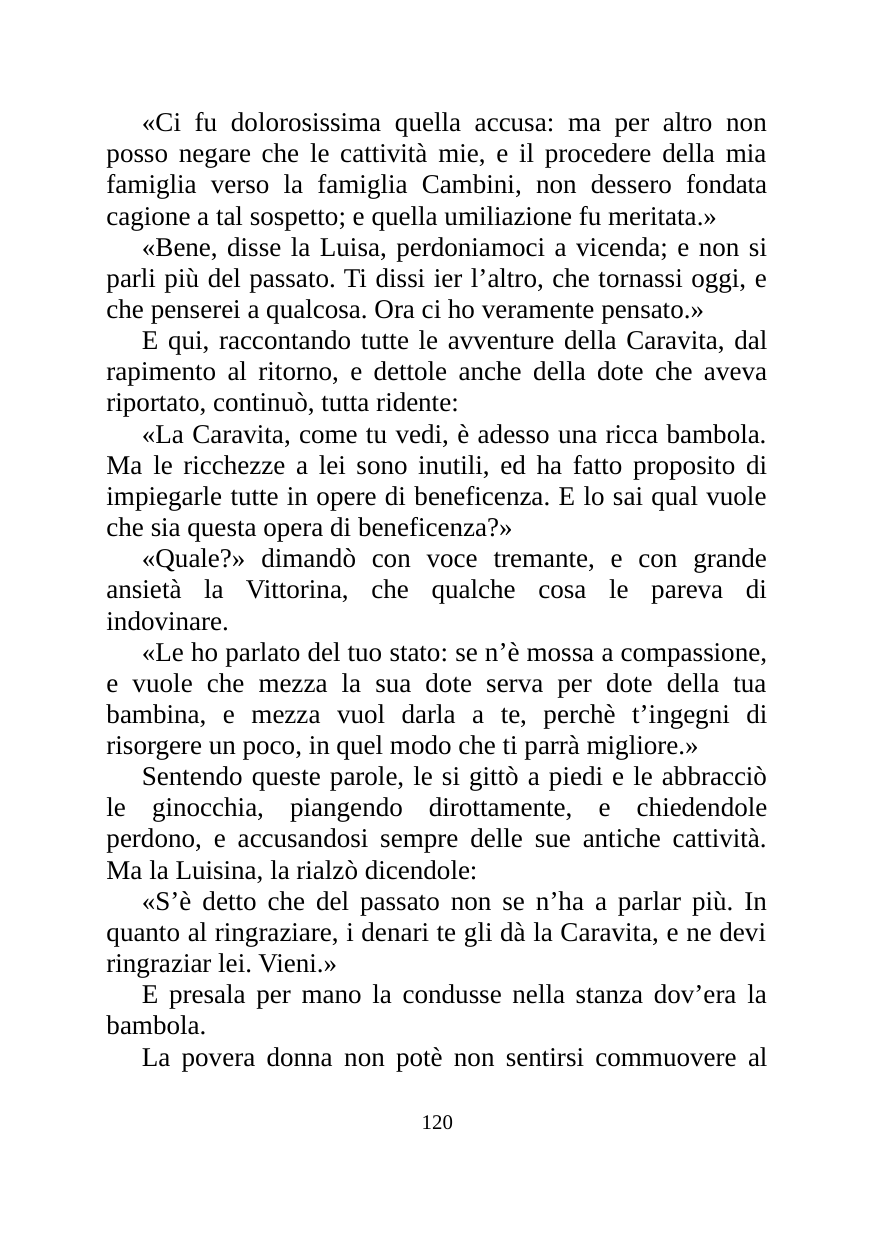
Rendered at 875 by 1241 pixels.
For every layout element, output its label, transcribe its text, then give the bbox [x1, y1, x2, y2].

text «Ci fu dolorosissima quella accusa: ma per altro non posso negare che le cattività mie, e il procedere della mia famiglia verso la famiglia Cambini, non dessero fondata cagione a tal sospetto; e quella umiliazione fu meritata.» [106, 106, 768, 231]
text E presala per mano la condusse nella stanza dov’era la bambola. [106, 978, 768, 1041]
text «Bene, disse la Luisa, perdoniamoci a vicenda; e non si parli più del passato. Ti dissi ier l’altro, che tornassi oggi, e che penserei a qualcosa. Ora ci ho veramente pensato.» [106, 231, 768, 324]
text «S’è detto che del passato non se n’ha a parlar più. In quanto al ringraziare, i denari te gli dà la Caravita, e ne devi ringraziar lei. Vieni.» [106, 885, 768, 978]
text La povera donna non potè non sentirsi commuovere al [106, 1041, 768, 1072]
text «Quale?» dimandò con voce tremante, e con grande ansietà la Vittorina, che qualche cosa le pareva di indovinare. [106, 542, 768, 636]
text «Le ho parlato del tuo stato: se n’è mossa a compassione, e vuole che mezza la sua dote serva per dote della tua bambina, e mezza vuol darla a te, perchè t’ingegni di risorgere un poco, in quel modo che ti parrà migliore.» [106, 636, 768, 760]
text Sentendo queste parole, le si gittò a piedi e le abbracciò le ginocchia, piangendo dirottamente, e chiedendole perdono, e accusandosi sempre delle sue antiche cattività. Ma la Luisina, la rialzò dicendole: [106, 760, 768, 885]
text «La Caravita, come tu vedi, è adesso una ricca bambola. Ma le ricchezze a lei sono inutili, ed ha fatto proposito di impiegarle tutte in opere di beneficenza. E lo sai qual vuole che sia questa opera di beneficenza?» [106, 418, 768, 542]
text E qui, raccontando tutte le avventure della Caravita, dal rapimento al ritorno, e dettole anche della dote che aveva riportato, continuò, tutta ridente: [106, 324, 768, 418]
